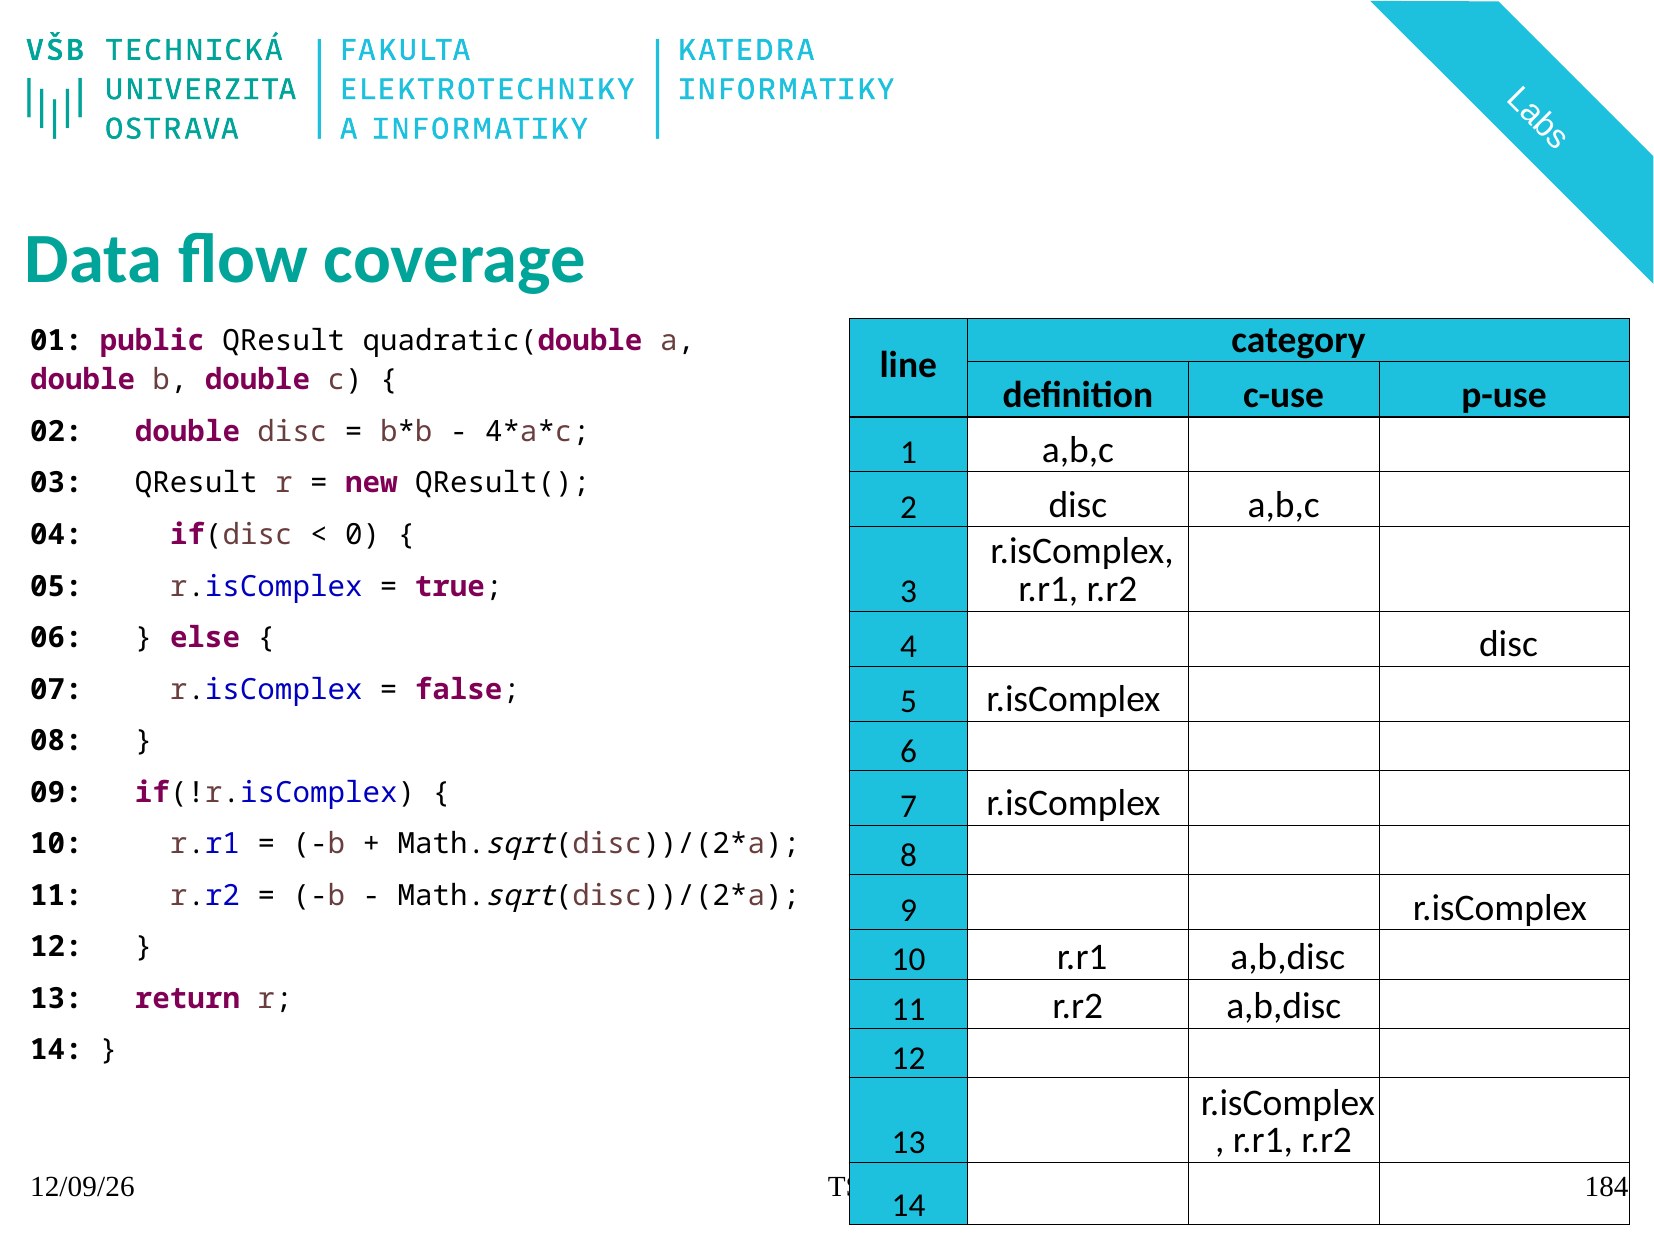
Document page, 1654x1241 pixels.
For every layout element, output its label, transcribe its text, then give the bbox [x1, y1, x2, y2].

title Data flow coverage [24, 169, 1629, 300]
table_cell a,b,disc [1189, 930, 1379, 979]
table_cell disc [968, 472, 1188, 526]
table_cell 7 [850, 771, 967, 825]
text_box Labs [1370, 0, 1654, 285]
picture [26, 31, 894, 139]
table_cell definition [968, 362, 1188, 416]
list 01: public QResult quadratic(double a, double b, double c) { 02: double disc = b*b - 4*a*c; 03: QResult r = new QResult(); 04: if(disc < 0) { 05: r.isComplex = true; 06: } else { 07: r.isComplex = false; 08: } 09: if(!r.isComplex) { 10: r.r1 = (-b + Math.sqrt(disc))/(2*a); 11: r.r2 = (-b - Math.sqrt(disc))/(2*a); 12: } 13: return r; 14: } [30, 318, 811, 1146]
table_cell c-use [1189, 362, 1379, 416]
table_cell [1380, 826, 1629, 874]
table_cell 6 [850, 722, 967, 770]
table_cell [968, 1029, 1188, 1077]
table_cell [1189, 1163, 1379, 1224]
table_cell [968, 1163, 1188, 1224]
table_header line [850, 319, 967, 416]
table_cell [1189, 722, 1379, 770]
table_cell [1380, 527, 1629, 611]
table_cell [1189, 875, 1379, 929]
table_cell [1189, 826, 1379, 874]
table_cell [1380, 771, 1629, 825]
table_cell [968, 826, 1188, 874]
table_cell [1189, 612, 1379, 666]
table_cell r.isComplex, r.r1, r.r2 [968, 527, 1188, 611]
table_cell 12 [850, 1029, 967, 1077]
table_cell a,b,c [968, 418, 1188, 471]
table_cell 8 [850, 826, 967, 874]
table_cell a,b,disc [1189, 980, 1379, 1028]
table_cell 1 [850, 418, 967, 471]
table_cell [968, 722, 1188, 770]
table_cell 5 [850, 667, 967, 721]
table_cell r.isComplex [968, 667, 1188, 721]
table_cell [1189, 771, 1379, 825]
table_cell r.r1 [968, 930, 1188, 979]
table_cell [1380, 1078, 1629, 1162]
table_cell 10 [850, 930, 967, 979]
table_cell [1380, 472, 1629, 526]
table_cell [1380, 980, 1629, 1028]
table_cell 9 [850, 875, 967, 929]
table_cell 2 [850, 472, 967, 526]
table_cell [968, 1078, 1188, 1162]
table_cell [1380, 1029, 1629, 1077]
table_header category [968, 319, 1629, 361]
table_cell 13 [850, 1078, 967, 1162]
table_cell [1189, 667, 1379, 721]
table_cell [1380, 418, 1629, 471]
table_cell [968, 612, 1188, 666]
table_cell [1189, 527, 1379, 611]
table_cell r.r2 [968, 980, 1188, 1028]
table_cell [1189, 418, 1379, 471]
table_cell r.isComplex, r.r1, r.r2 [1189, 1078, 1379, 1162]
table_cell 4 [850, 612, 967, 666]
table_cell [1380, 930, 1629, 979]
table_cell 11 [850, 980, 967, 1028]
table_cell [968, 875, 1188, 929]
table_cell p-use [1380, 362, 1629, 416]
table_cell [1189, 1029, 1379, 1077]
table_cell a,b,c [1189, 472, 1379, 526]
table_cell [1380, 667, 1629, 721]
table_cell r.isComplex [1380, 875, 1629, 929]
table_cell [1380, 1163, 1629, 1224]
table_cell disc [1380, 612, 1629, 666]
table_cell [1380, 722, 1629, 770]
table_cell 3 [850, 527, 967, 611]
table_cell 14 [850, 1163, 967, 1224]
table_cell r.isComplex [968, 771, 1188, 825]
